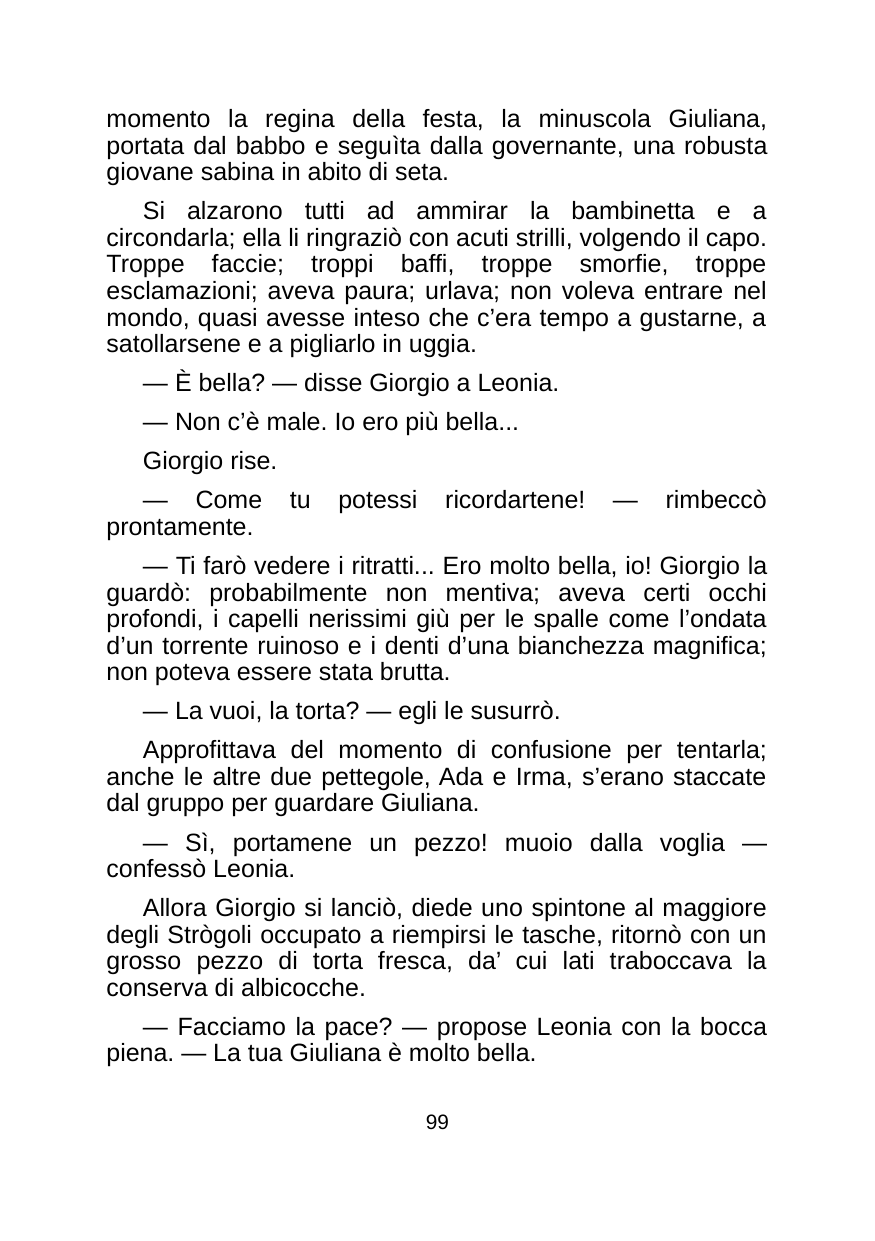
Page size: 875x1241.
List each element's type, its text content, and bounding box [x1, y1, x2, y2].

text — Come tu potessi ricordartene! — rimbeccò prontamente. [106, 487, 768, 541]
text — La vuoi, la torta? — egli le susurrò. [106, 698, 768, 725]
text — È bella? — disse Giorgio a Leonia. [106, 370, 768, 397]
text — Non c’è male. Io ero più bella... [106, 409, 768, 436]
text — Facciamo la pace? — propose Leonia con la bocca piena. — La tua Giuliana è molto bella. [106, 1014, 768, 1067]
text Si alzarono tutti ad ammirar la bambinetta e a circondarla; ella li ringraziò con acuti strilli, volgendo il capo. Troppe faccie; troppi baffi, troppe smorfie, troppe esclamazioni; aveva paura; urlava; non voleva entrare nel mondo, quasi avesse inteso che c’era tempo a gustarne, a satollarsene e a pigliarlo in uggia. [106, 198, 768, 358]
text momento la regina della festa, la minuscola Giuliana, portata dal babbo e seguìta dalla governante, una robusta giovane sabina in abito di seta. [106, 106, 768, 186]
text — Ti farò vedere i ritratti... Ero molto bella, io! Giorgio la guardò: probabilmente non mentiva; aveva certi occhi profondi, i capelli nerissimi giù per le spalle come l’ondata d’un torrente ruinoso e i denti d’una bianchezza magnifica; non poteva essere stata brutta. [106, 553, 768, 686]
text Approfittava del momento di confusione per tentarla; anche le altre due pettegole, Ada e Irma, s’erano staccate dal gruppo per guardare Giuliana. [106, 737, 768, 817]
text — Sì, portamene un pezzo! muoio dalla voglia — confessò Leonia. [106, 830, 768, 883]
text Allora Giorgio si lanciò, diede uno spintone al maggiore degli Strògoli occupato a riempirsi le tasche, ritornò con un grosso pezzo di torta fresca, da’ cui lati traboccava la conserva di albicocche. [106, 895, 768, 1002]
text Giorgio rise. [106, 448, 768, 475]
